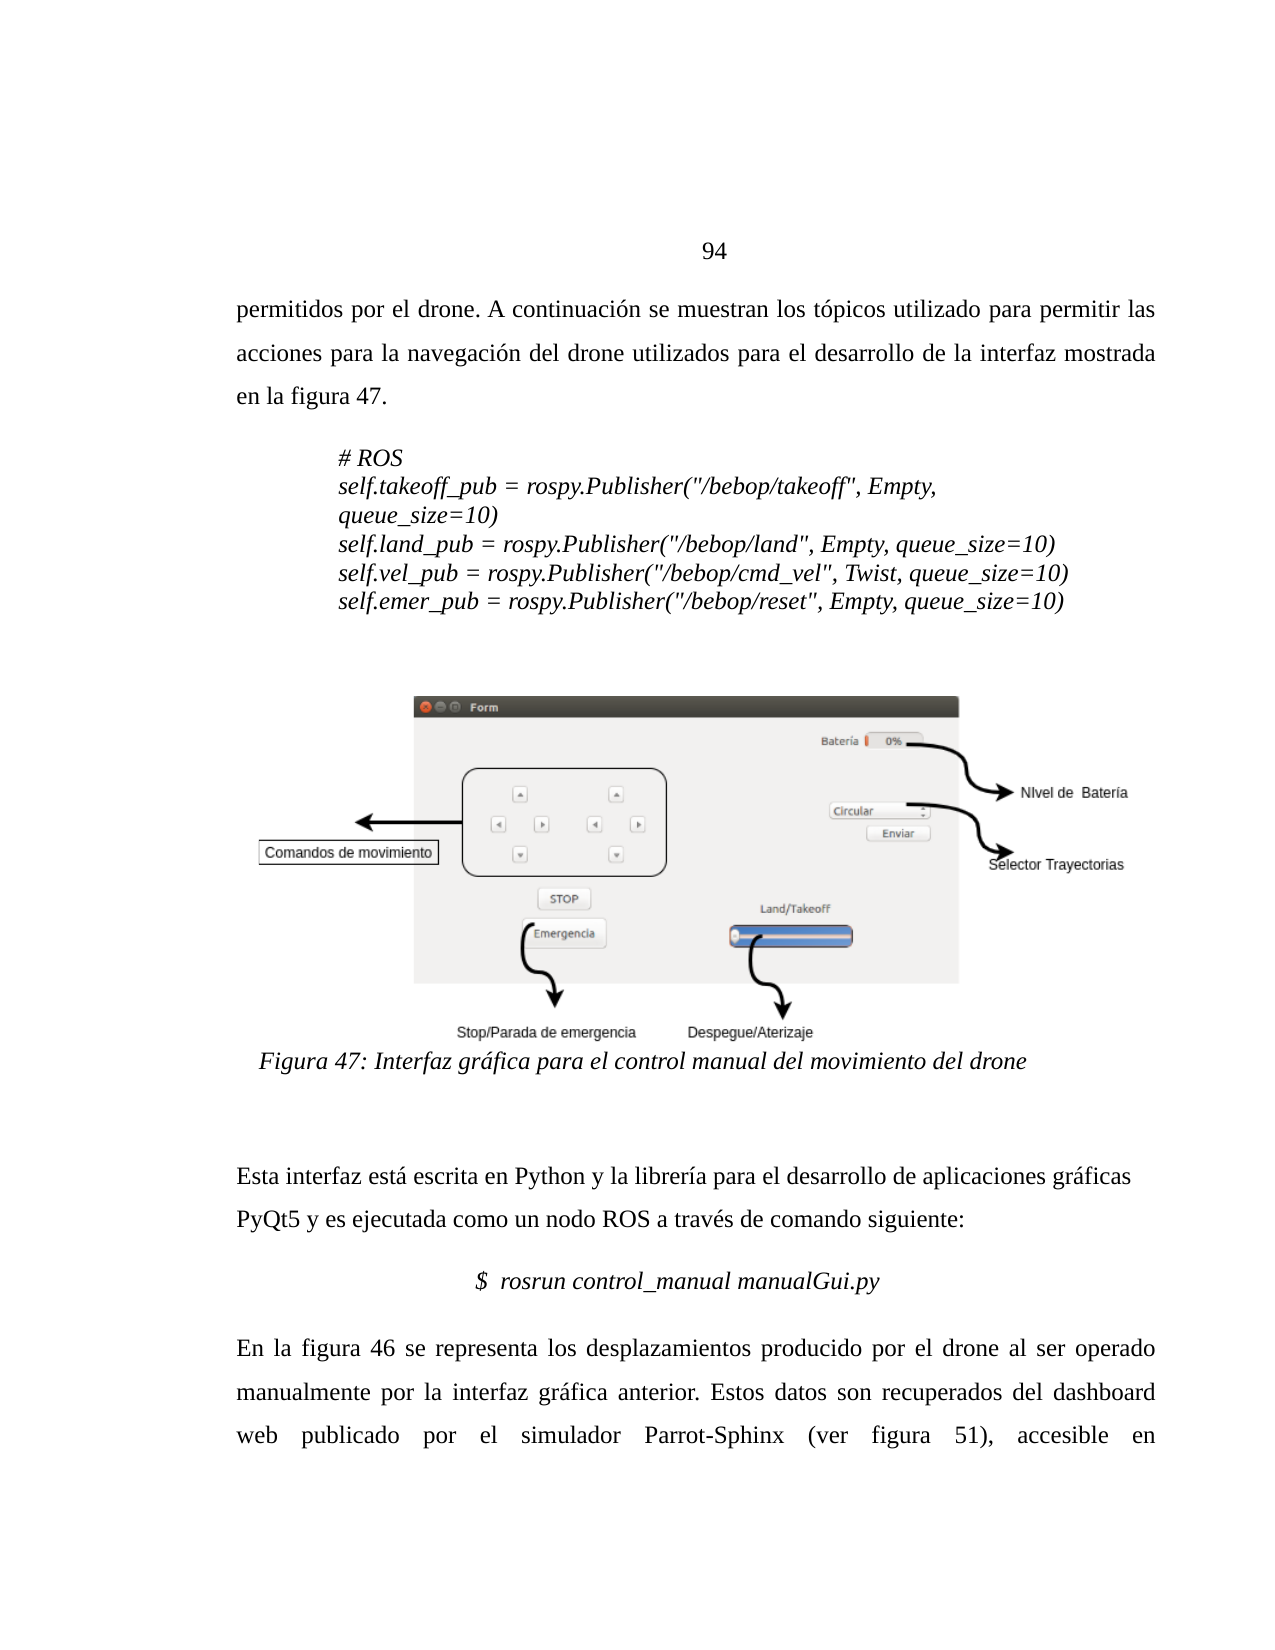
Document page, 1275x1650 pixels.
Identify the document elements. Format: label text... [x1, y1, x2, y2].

text En la figura 46 se representa los desplazamientos producido por el drone al ser operado manualmente por la interfaz gráfica anterior. Estos datos son recuperados del dashboard web publicado por el simulador Parrot-Sphinx (ver figura 51), accesible en [236, 1333, 1157, 1448]
text Esta interfaz está escrita en Python y la librería para el desarrollo de aplicaciones gráficas PyQt5 y es ejecutada como un nodo ROS a través de comando siguiente: [236, 1161, 1157, 1233]
text Figura 47: Interfaz gráfica para el control manual del movimiento del drone [259, 1046, 1134, 1075]
picture [258, 696, 1135, 1046]
text permitidos por el drone. A continuación se muestran los tópicos utilizado para permitir las acciones para la navegación del drone utilizados para el desarrollo de la interfaz mostrada en la figura 47. [236, 294, 1157, 409]
